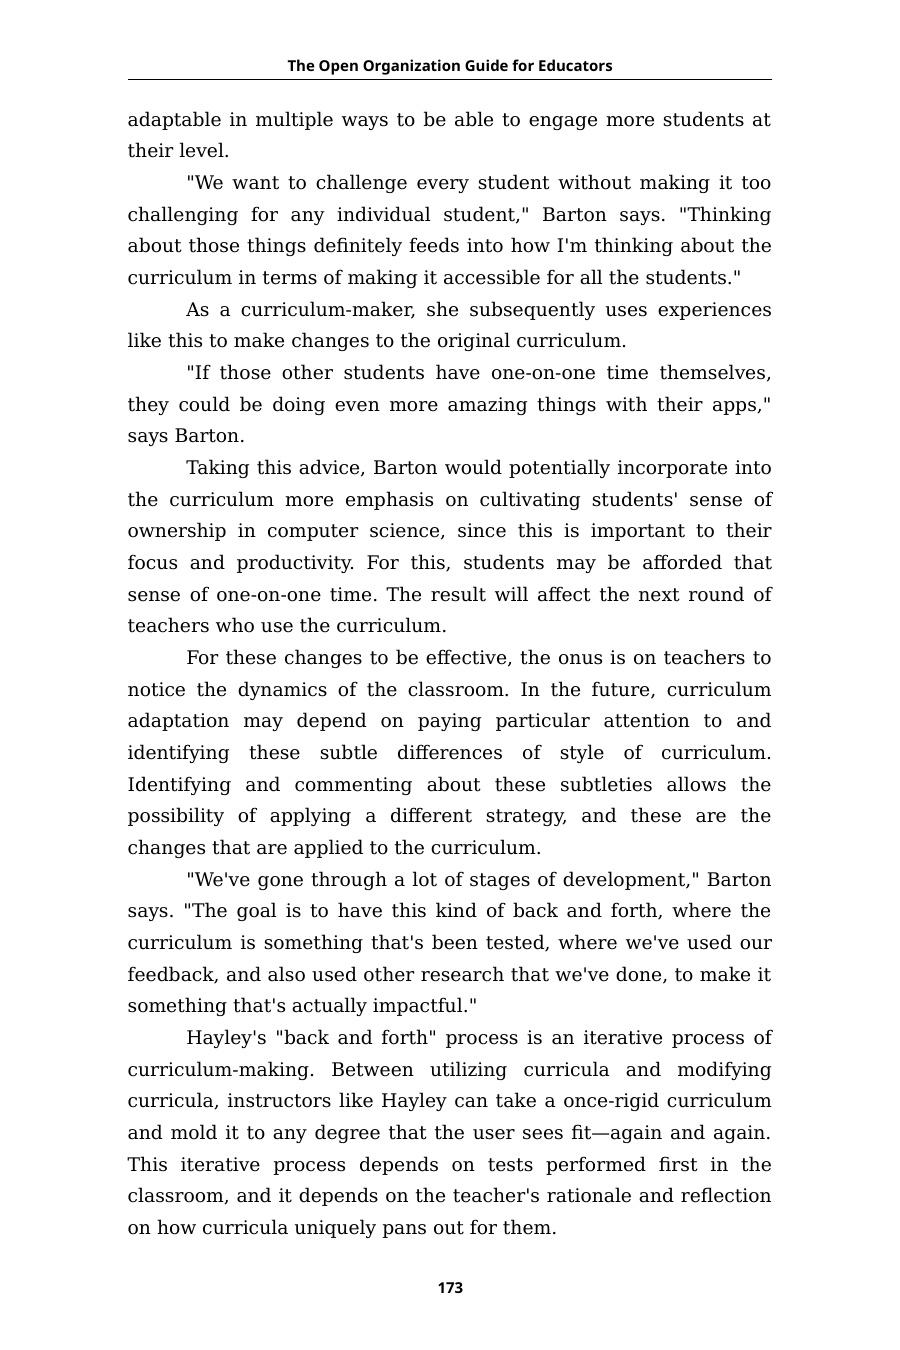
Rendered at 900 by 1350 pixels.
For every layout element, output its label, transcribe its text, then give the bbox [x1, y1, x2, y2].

text Taking this advice, Barton would potentially incorporate into the curriculum more emphasis on cultivating students' sense of ownership in computer science, since this is important to their focus and productivity. For this, students may be afforded that sense of one-on-one time. The result will affect the next round of teachers who use the curriculum. [127, 457, 772, 637]
text adaptable in multiple ways to be able to engage more students at their level. [127, 109, 772, 162]
text As a curriculum-maker, she subsequently uses experiences like this to make changes to the original curriculum. [127, 299, 772, 352]
text Hayley's "back and forth" process is an iterative process of curriculum-making. Between utilizing curricula and modifying curricula, instructors like Hayley can take a once-rigid curriculum and mold it to any degree that the user sees fit—again and again. This iterative process depends on tests performed first in the classroom, and it depends on the teacher's rationale and reflection on how curricula uniquely pans out for them. [127, 1027, 772, 1239]
text "We've gone through a lot of stages of development," Barton says. "The goal is to have this kind of back and forth, where the curriculum is something that's been tested, where we've used our feedback, and also used other research that we've done, to make it something that's actually impactful." [127, 869, 772, 1017]
text "If those other students have one-on-one time themselves, they could be doing even more amazing things with their apps," says Barton. [127, 362, 772, 447]
text For these changes to be effective, the onus is on teachers to notice the dynamics of the classroom. In the future, curriculum adaptation may depend on paying particular attention to and identifying these subtle differences of style of curriculum. Identifying and commenting about these subtleties allows the possibility of applying a different strategy, and these are the changes that are applied to the curriculum. [127, 647, 772, 859]
text "We want to challenge every student without making it too challenging for any individual student," Barton says. "Thinking about those things definitely feeds into how I'm thinking about the curriculum in terms of making it accessible for all the students." [127, 172, 772, 289]
